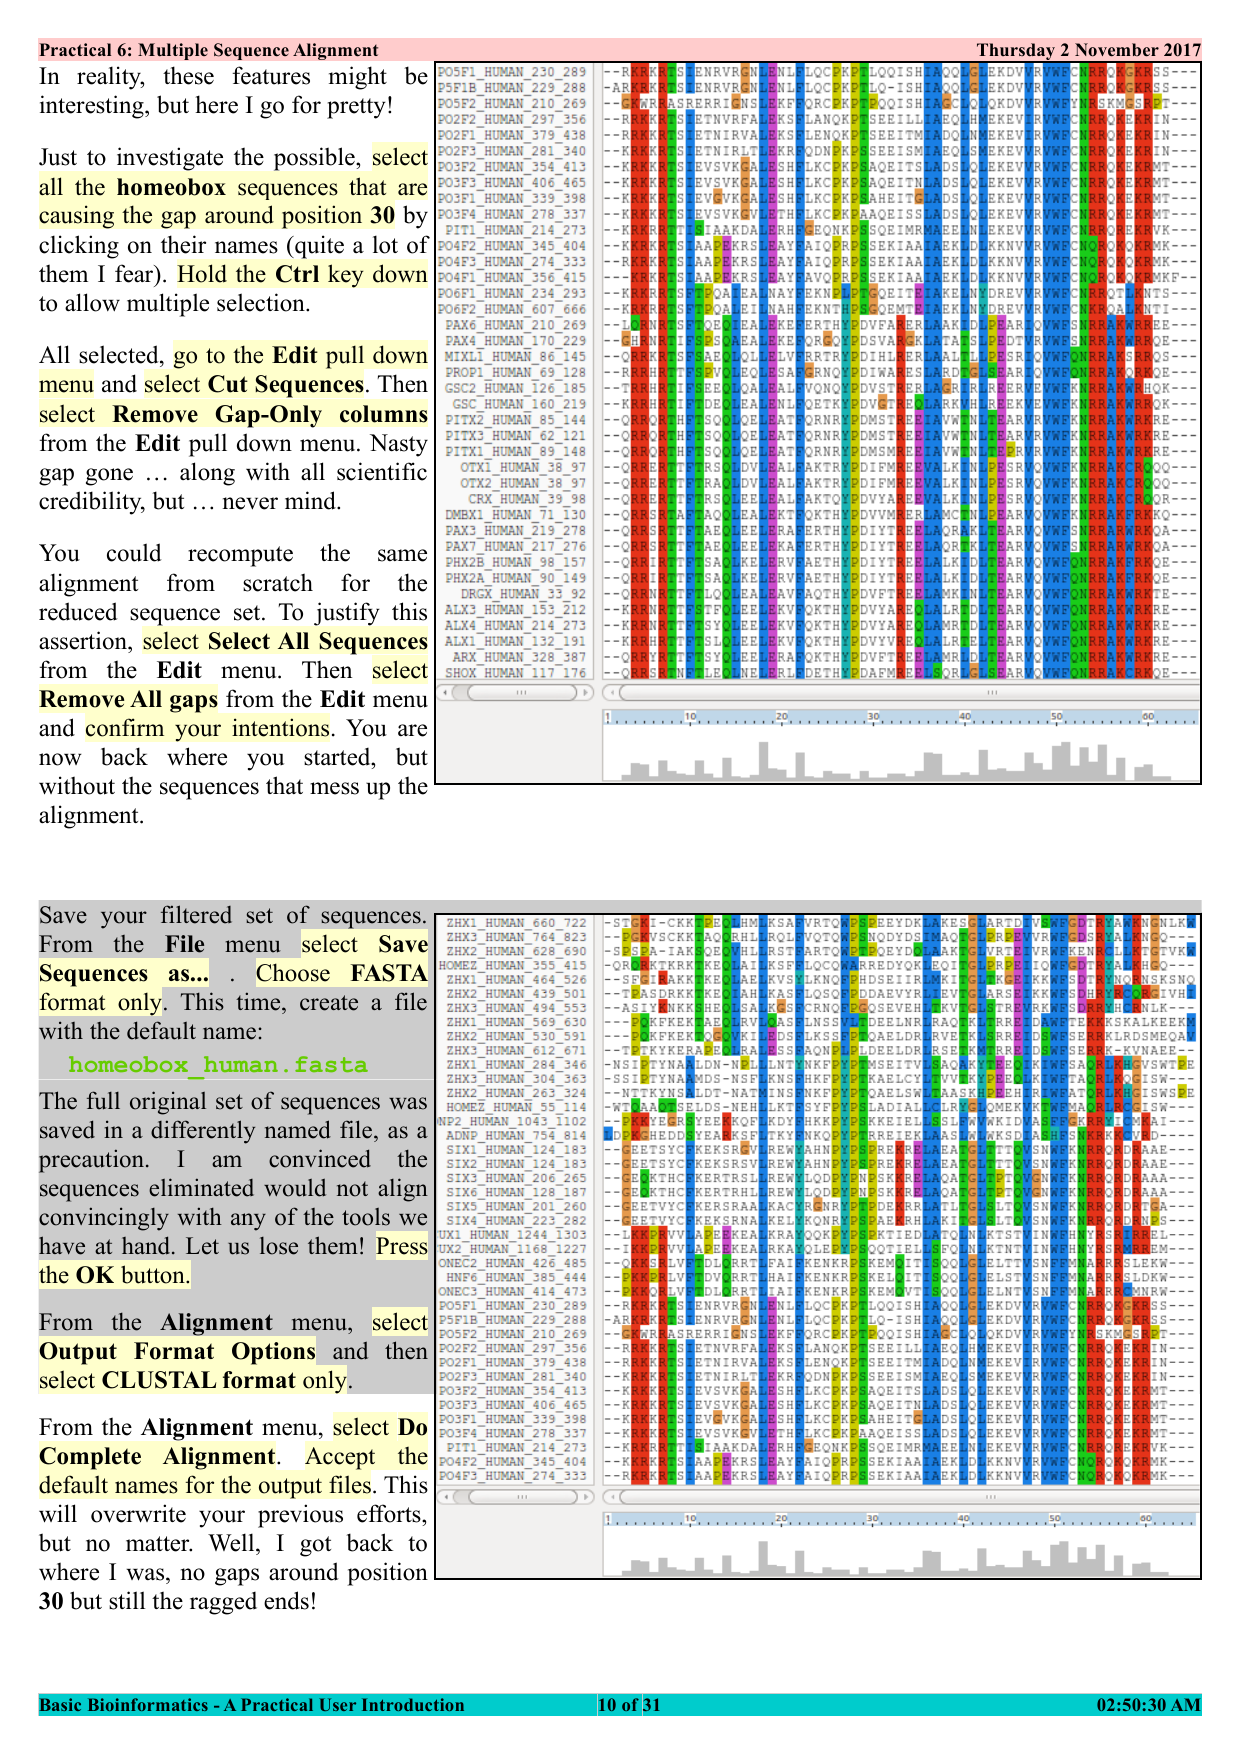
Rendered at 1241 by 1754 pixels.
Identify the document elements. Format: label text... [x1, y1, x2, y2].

text You could recompute the same alignment from scratch for the reduced sequence set. To justify this assertion, select Select All Sequences from the Edit menu. Then select Remove All gaps from the Edit menu and confirm your intentions. You are now back where you started, but without the sequences that mess up the alignment. [38, 538, 1202, 829]
text All selected, go to the Edit pull down menu and select Cut Sequences. Then select Remove Gap-Only columns from the Edit pull down menu. Nasty gap gone … along with all scientific credibility, but … never mind. [38, 340, 434, 515]
text From the Alignment menu, select Output Format Options and then select CLUSTAL format only. [38, 1307, 434, 1394]
picture [436, 915, 1200, 1578]
text homeobox_human.fasta [38, 1051, 434, 1079]
text From the Alignment menu, select Do Complete Alignment. Accept the default names for the output files. This will overwrite your previous efforts, but no matter. Well, I got back to where I was, no gaps around position 30 but still the ragged ends! [38, 1412, 1202, 1615]
text In reality, these features might be interesting, but here I go for pretty! [38, 61, 434, 119]
picture [436, 63, 1200, 783]
text Just to investigate the possible, select all the homeobox sequences that are causing the gap around position 30 by clicking on their names (quite a lot of them I fear). Hold the Ctrl key down to allow multiple selection. [38, 142, 434, 317]
text The full original set of sequences was saved in a differently named file, as a precaution. I am convinced the sequences eliminated would not align convincingly with any of the tools we have at hand. Let us lose them! Press the OK button. [38, 1086, 434, 1289]
text Save your filtered set of sequences. From the File menu select Save Sequences as... . Choose FASTA format only. This time, create a file with the default name: [38, 900, 1202, 1045]
